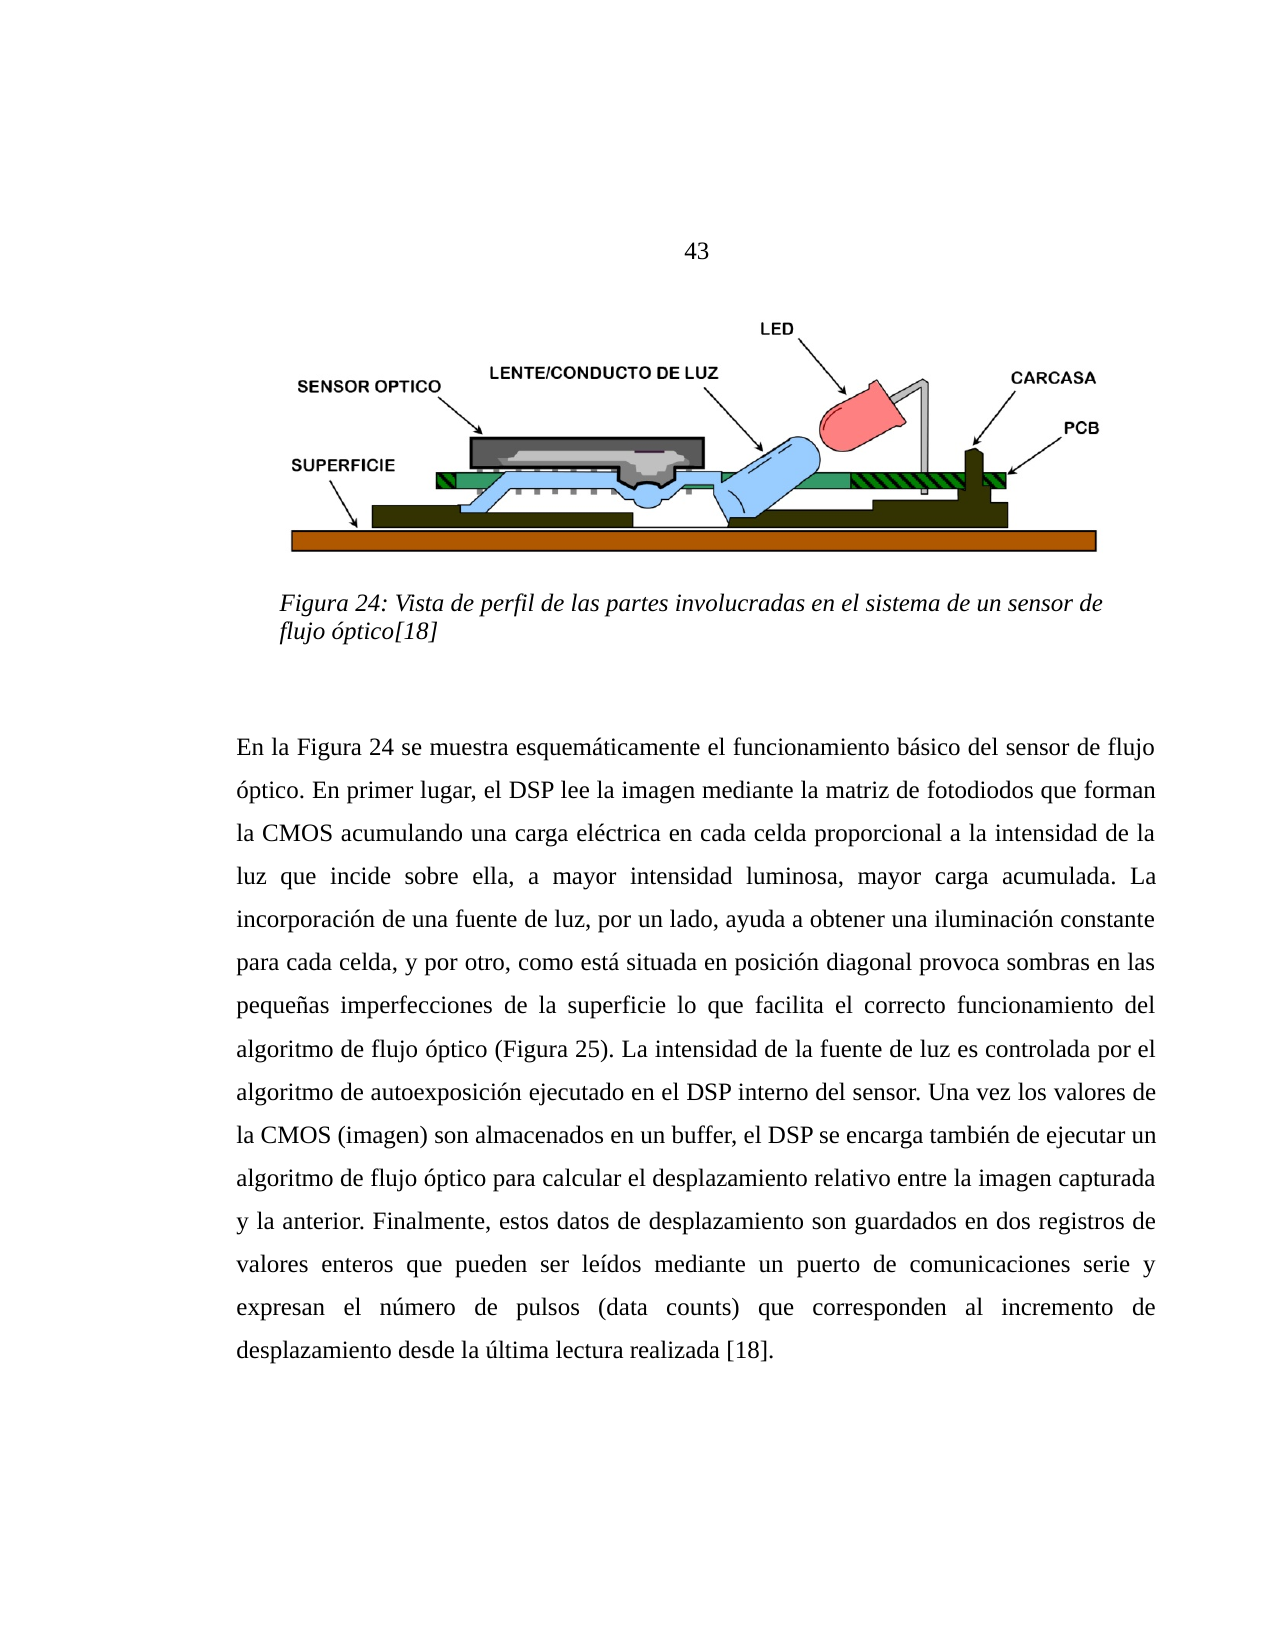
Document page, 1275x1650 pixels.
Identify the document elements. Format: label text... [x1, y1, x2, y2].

text Figura 24: Vista de perfil de las partes involucradas en el sistema de un sensor de flujo óptico[18] [279, 583, 1114, 645]
picture [279, 307, 1114, 583]
text En la Figura 24 se muestra esquemáticamente el funcionamiento básico del sensor de flujo óptico. En primer lugar, el DSP lee la imagen mediante la matriz de fotodiodos que forman la CMOS acumulando una carga eléctrica en cada celda proporcional a la intensidad de la luz que incide sobre ella, a mayor intensidad luminosa, mayor carga acumulada. La incorporación de una fuente de luz, por un lado, ayuda a obtener una iluminación constante para cada celda, y por otro, como está situada en posición diagonal provoca sombras en las pequeñas imperfecciones de la superficie lo que facilita el correcto funcionamiento del algoritmo de flujo óptico (Figura 25). La intensidad de la fuente de luz es controlada por el algoritmo de autoexposición ejecutado en el DSP interno del sensor. Una vez los valores de la CMOS (imagen) son almacenados en un buffer, el DSP se encarga también de ejecutar un algoritmo de flujo óptico para calcular el desplazamiento relativo entre la imagen capturada y la anterior. Finalmente, estos datos de desplazamiento son guardados en dos registros de valores enteros que pueden ser leídos mediante un puerto de comunicaciones serie y expresan el número de pulsos (data counts) que corresponden al incremento de desplazamiento desde la última lectura realizada [18]. [236, 732, 1157, 1364]
